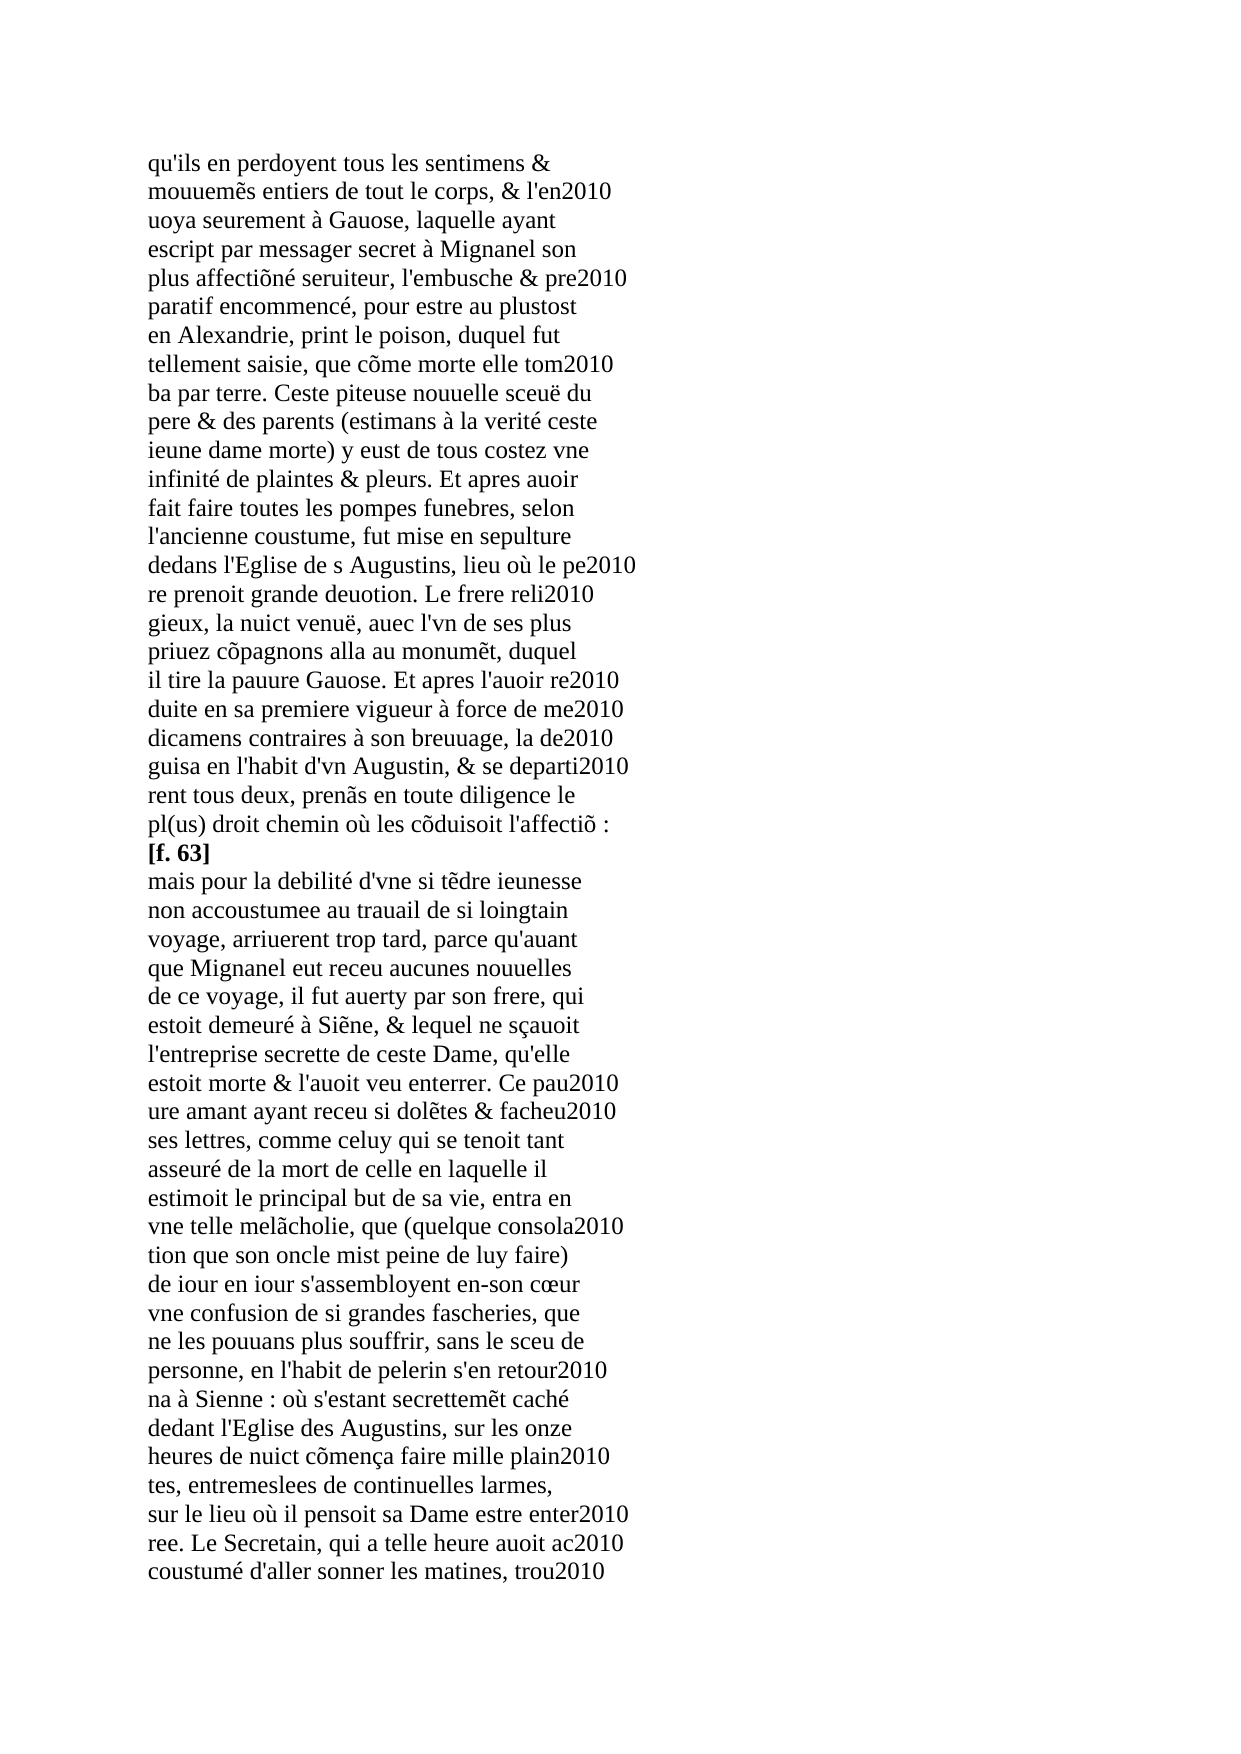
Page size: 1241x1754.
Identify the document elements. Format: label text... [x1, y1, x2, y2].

text qu'ils en perdoyent tous les sentimens & mouuemẽs entiers de tout le corps, & l'en2010 uoya seurement à Gauose, laquelle ayant escript par messager secret à Mignanel son plus affectiõné seruiteur, l'embusche & pre2010 paratif encommencé, pour estre au plustost en Alexandrie, print le poison, duquel fut tellement saisie, que cõme morte elle tom2010 ba par terre. Ceste piteuse nouuelle sceuë du pere & des parents (estimans à la verité ceste ieune dame morte) y eust de tous costez vne infinité de plaintes & pleurs. Et apres auoir fait faire toutes les pompes funebres, selon l'ancienne coustume, fut mise en sepulture dedans l'Eglise de s Augustins, lieu où le pe2010 re prenoit grande deuotion. Le frere reli2010 gieux, la nuict venuë, auec l'vn de ses plus priuez cõpagnons alla au monumẽt, duquel il tire la pauure Gauose. Et apres l'auoir re2010 duite en sa premiere vigueur à force de me2010 dicamens contraires à son breuuage, la de2010 guisa en l'habit d'vn Augustin, & se departi2010 rent tous deux, prenãs en toute diligence le pl(us) droit chemin où les cõduisoit l'affectiõ : [f. 63] mais pour la debilité d'vne si tẽdre ieunesse non accoustumee au trauail de si loingtain voyage, arriuerent trop tard, parce qu'auant que Mignanel eut receu aucunes nouuelles de ce voyage, il fut auerty par son frere, qui estoit demeuré à Siẽne, & lequel ne sçauoit l'entreprise secrette de ceste Dame, qu'elle estoit morte & l'auoit veu enterrer. Ce pau2010 ure amant ayant receu si dolẽtes & facheu2010 ses lettres, comme celuy qui se tenoit tant asseuré de la mort de celle en laquelle il estimoit le principal but de sa vie, entra en vne telle melãcholie, que (quelque consola2010 tion que son oncle mist peine de luy faire) de iour en iour s'assembloyent en-son cœur vne confusion de si grandes fascheries, que ne les pouuans plus souffrir, sans le sceu de personne, en l'habit de pelerin s'en retour2010 na à Sienne : où s'estant secrettemẽt caché dedant l'Eglise des Augustins, sur les onze heures de nuict cõmença faire mille plain2010 tes, entremeslees de continuelles larmes, sur le lieu où il pensoit sa Dame estre enter2010 ree. Le Secretain, qui a telle heure auoit ac2010 coustumé d'aller sonner les matines, trou2010 [148, 148, 1093, 1585]
